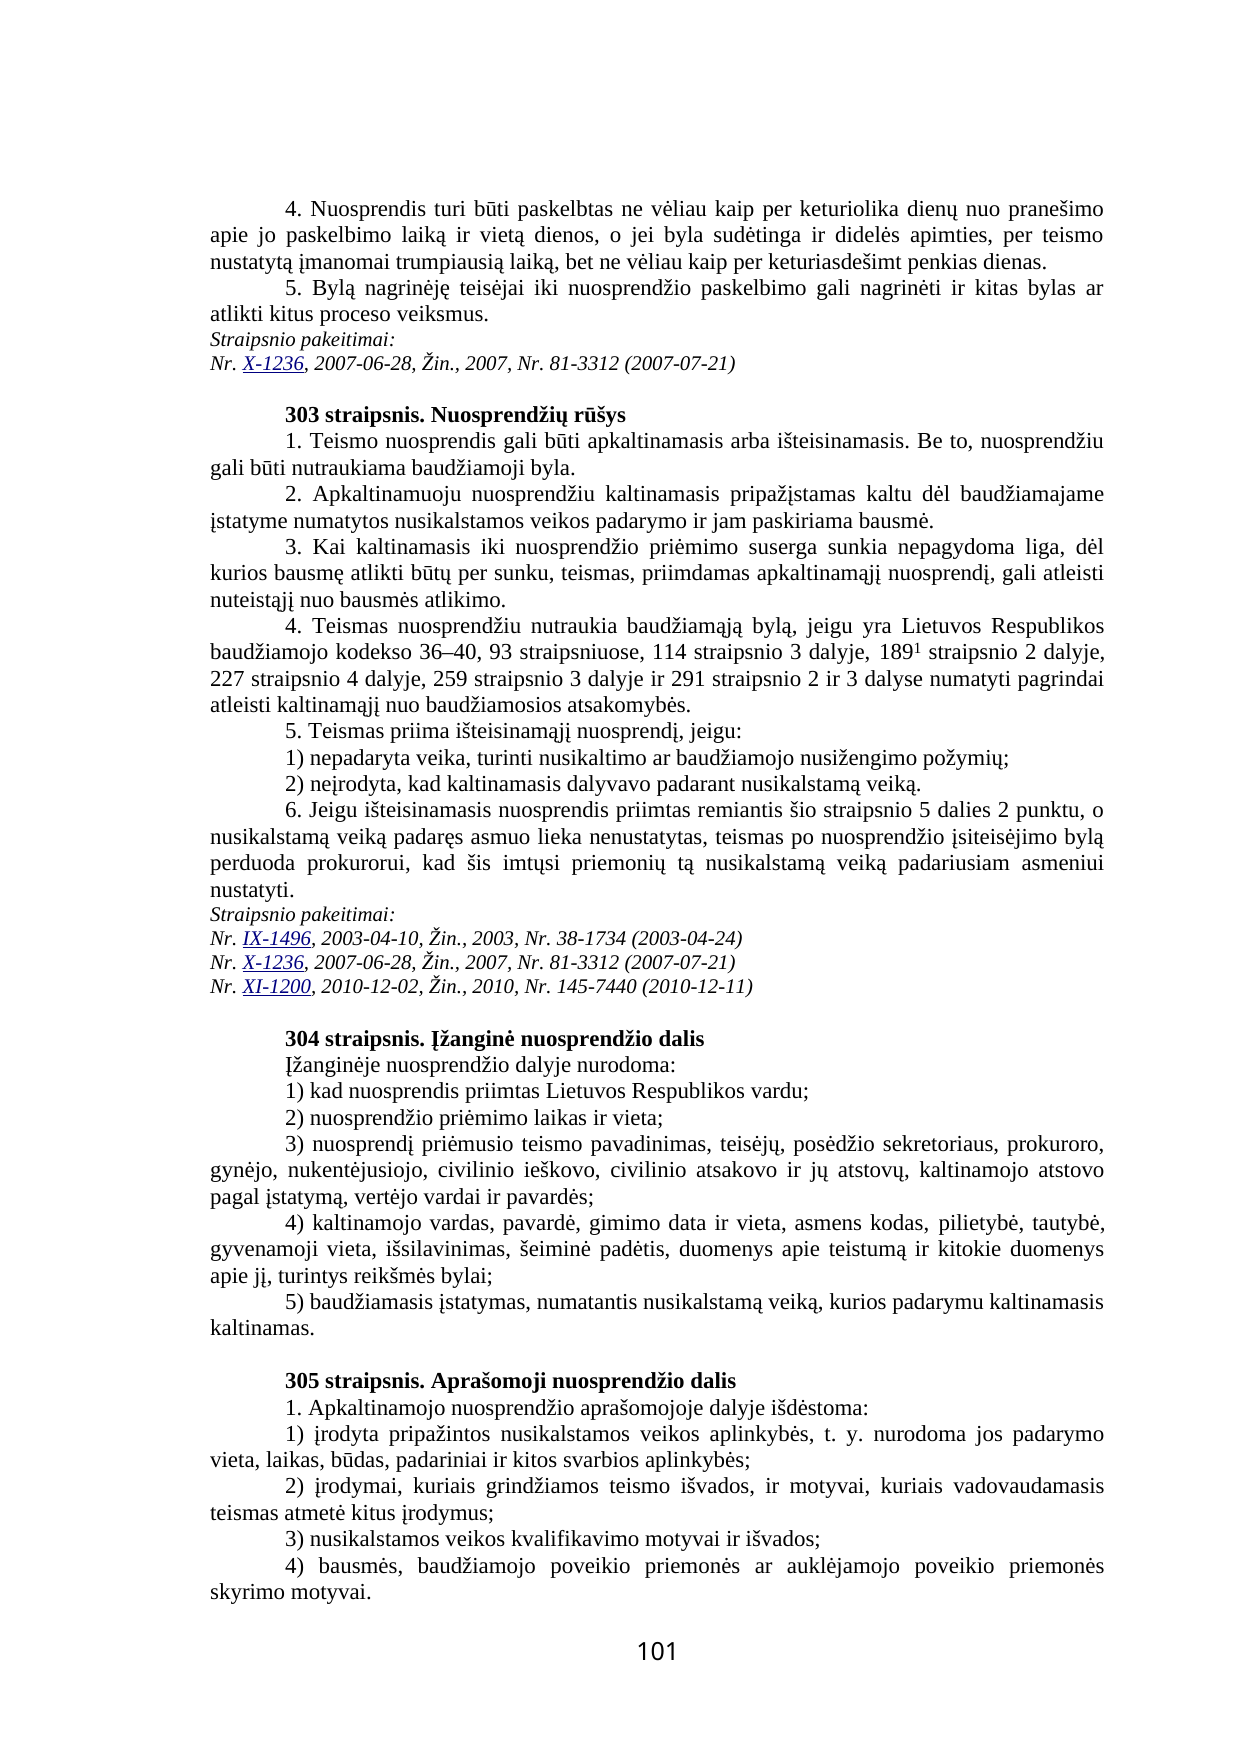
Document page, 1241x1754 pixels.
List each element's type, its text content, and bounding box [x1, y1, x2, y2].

text 4. Nuosprendis turi būti paskelbtas ne vėliau kaip per keturiolika dienų nuo pranešimo apie jo paskelbimo laiką ir vietą dienos, o jei byla sudėtinga ir didelės apimties, per teismo nustatytą įmanomai trumpiausią laiką, bet ne vėliau kaip per keturiasdešimt penkias dienas. [210, 195, 1106, 274]
text Nr. X-1236, 2007-06-28, Žin., 2007, Nr. 81-3312 (2007-07-21) [210, 950, 1106, 974]
text 304 straipsnis. Įžanginė nuosprendžio dalis [210, 1024, 1106, 1051]
text Straipsnio pakeitimai: [210, 902, 1106, 926]
text 2) nuosprendžio priėmimo laikas ir vieta; [210, 1104, 1106, 1130]
text 303 straipsnis. Nuosprendžių rūšys [210, 401, 1106, 428]
text 6. Jeigu išteisinamasis nuosprendis priimtas remiantis šio straipsnio 5 dalies 2 punktu, o nusikalstamą veiką padaręs asmuo lieka nenustatytas, teismas po nuosprendžio įsiteisėjimo bylą perduoda prokurorui, kad šis imtųsi priemonių tą nusikalstamą veiką padariusiam asmeniui nustatyti. [210, 797, 1106, 902]
text 2. Apkaltinamuoju nuosprendžiu kaltinamasis pripažįstamas kaltu dėl baudžiamajame įstatyme numatytos nusikalstamos veikos padarymo ir jam paskiriama bausmė. [210, 480, 1106, 533]
text 5. Bylą nagrinėję teisėjai iki nuosprendžio paskelbimo gali nagrinėti ir kitas bylas ar atlikti kitus proceso veiksmus. [210, 274, 1106, 327]
text 4) kaltinamojo vardas, pavardė, gimimo data ir vieta, asmens kodas, pilietybė, tautybė, gyvenamoji vieta, išsilavinimas, šeiminė padėtis, duomenys apie teistumą ir kitokie duomenys apie jį, turintys reikšmės bylai; [210, 1209, 1106, 1288]
text 4. Teismas nuosprendžiu nutraukia baudžiamąją bylą, jeigu yra Lietuvos Respublikos baudžiamojo kodekso 36–40, 93 straipsniuose, 114 straipsnio 3 dalyje, 1891 straipsnio 2 dalyje, 227 straipsnio 4 dalyje, 259 straipsnio 3 dalyje ir 291 straipsnio 2 ir 3 dalyse numatyti pagrindai atleisti kaltinamąjį nuo baudžiamosios atsakomybės. [210, 612, 1106, 717]
text 5) baudžiamasis įstatymas, numatantis nusikalstamą veiką, kurios padarymu kaltinamasis kaltinamas. [210, 1288, 1106, 1341]
text 1) įrodyta pripažintos nusikalstamos veikos aplinkybės, t. y. nurodoma jos padarymo vieta, laikas, būdas, padariniai ir kitos svarbios aplinkybės; [210, 1420, 1106, 1473]
text 3) nusikalstamos veikos kvalifikavimo motyvai ir išvados; [210, 1525, 1106, 1552]
text Nr. X-1236, 2007-06-28, Žin., 2007, Nr. 81-3312 (2007-07-21) [210, 351, 1106, 375]
text Įžanginėje nuosprendžio dalyje nurodoma: [210, 1051, 1106, 1077]
text 5. Teismas priima išteisinamąjį nuosprendį, jeigu: [210, 717, 1106, 744]
text 3) nuosprendį priėmusio teismo pavadinimas, teisėjų, posėdžio sekretoriaus, prokuroro, gynėjo, nukentėjusiojo, civilinio ieškovo, civilinio atsakovo ir jų atstovų, kaltinamojo atstovo pagal įstatymą, vertėjo vardai ir pavardės; [210, 1130, 1106, 1209]
text 1. Apkaltinamojo nuosprendžio aprašomojoje dalyje išdėstoma: [210, 1393, 1106, 1420]
text 2) įrodymai, kuriais grindžiamos teismo išvados, ir motyvai, kuriais vadovaudamasis teismas atmetė kitus įrodymus; [210, 1473, 1106, 1525]
text Straipsnio pakeitimai: [210, 327, 1106, 351]
text 4) bausmės, baudžiamojo poveikio priemonės ar auklėjamojo poveikio priemonės skyrimo motyvai. [210, 1552, 1106, 1604]
text Nr. IX-1496, 2003-04-10, Žin., 2003, Nr. 38-1734 (2003-04-24) [210, 926, 1106, 950]
text Nr. XI-1200, 2010-12-02, Žin., 2010, Nr. 145-7440 (2010-12-11) [210, 974, 1106, 998]
text 1. Teismo nuosprendis gali būti apkaltinamasis arba išteisinamasis. Be to, nuosprendžiu gali būti nutraukiama baudžiamoji byla. [210, 428, 1106, 480]
text 3. Kai kaltinamasis iki nuosprendžio priėmimo suserga sunkia nepagydoma liga, dėl kurios bausmę atlikti būtų per sunku, teismas, priimdamas apkaltinamąjį nuosprendį, gali atleisti nuteistąjį nuo bausmės atlikimo. [210, 533, 1106, 612]
text 2) neįrodyta, kad kaltinamasis dalyvavo padarant nusikalstamą veiką. [210, 770, 1106, 797]
text 1) kad nuosprendis priimtas Lietuvos Respublikos vardu; [210, 1077, 1106, 1104]
text 305 straipsnis. Aprašomoji nuosprendžio dalis [210, 1367, 1106, 1393]
text 1) nepadaryta veika, turinti nusikaltimo ar baudžiamojo nusižengimo požymių; [210, 744, 1106, 770]
